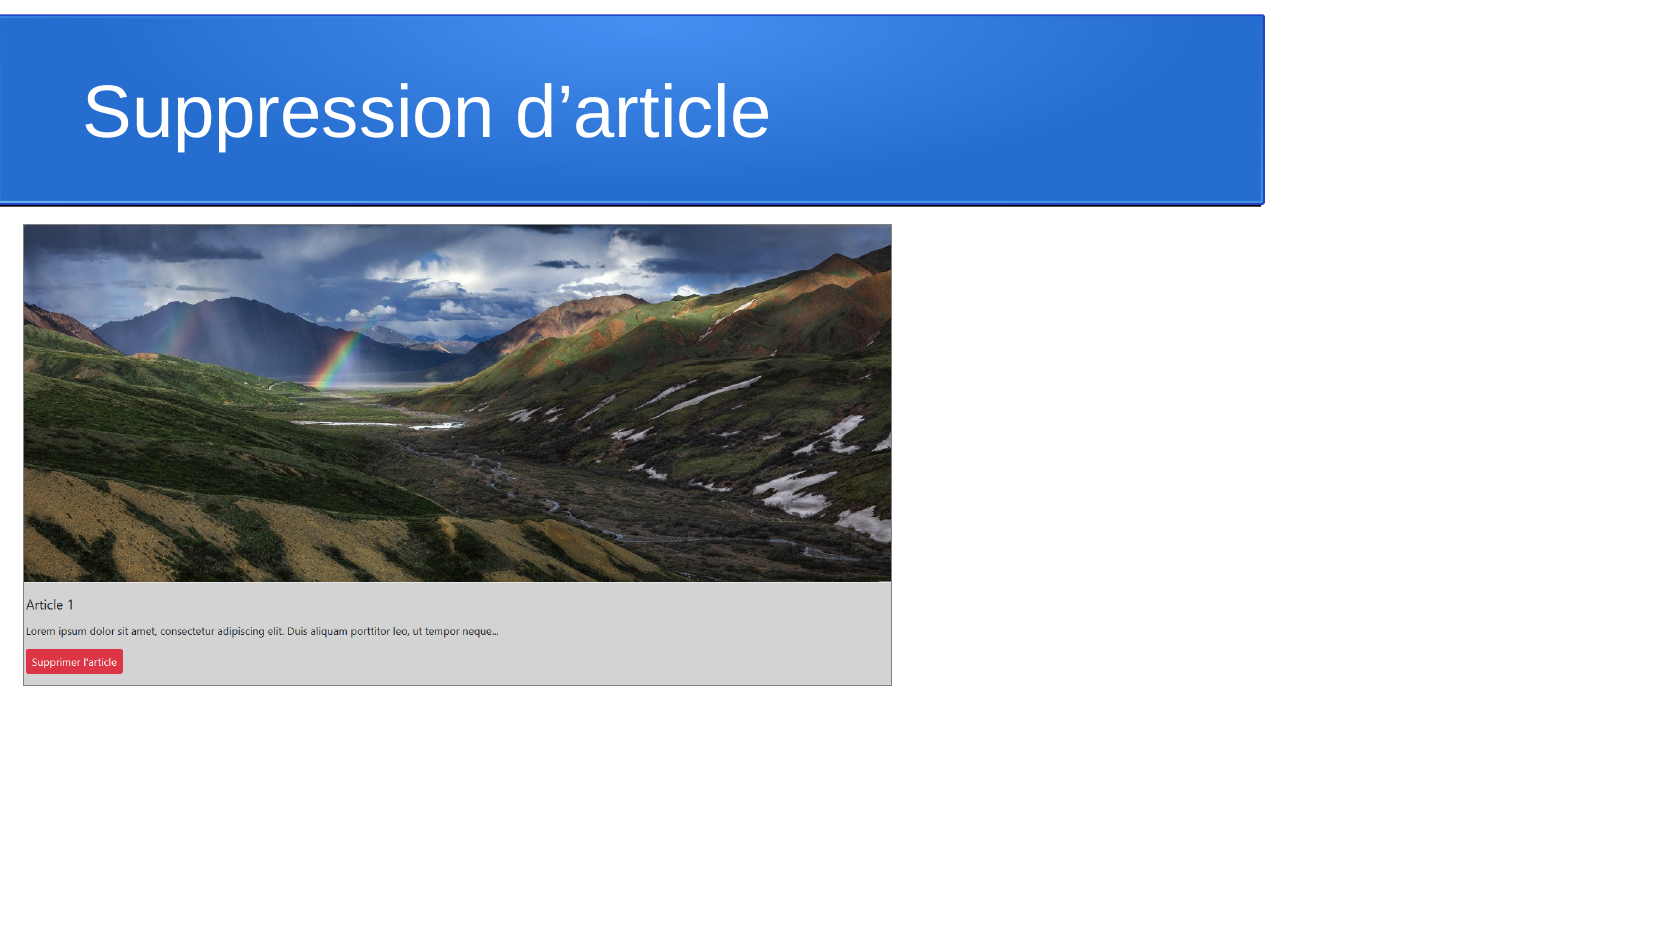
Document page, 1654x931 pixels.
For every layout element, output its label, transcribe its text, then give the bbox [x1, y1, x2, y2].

title Suppression d’article [82, 35, 1235, 189]
picture [23, 224, 892, 686]
